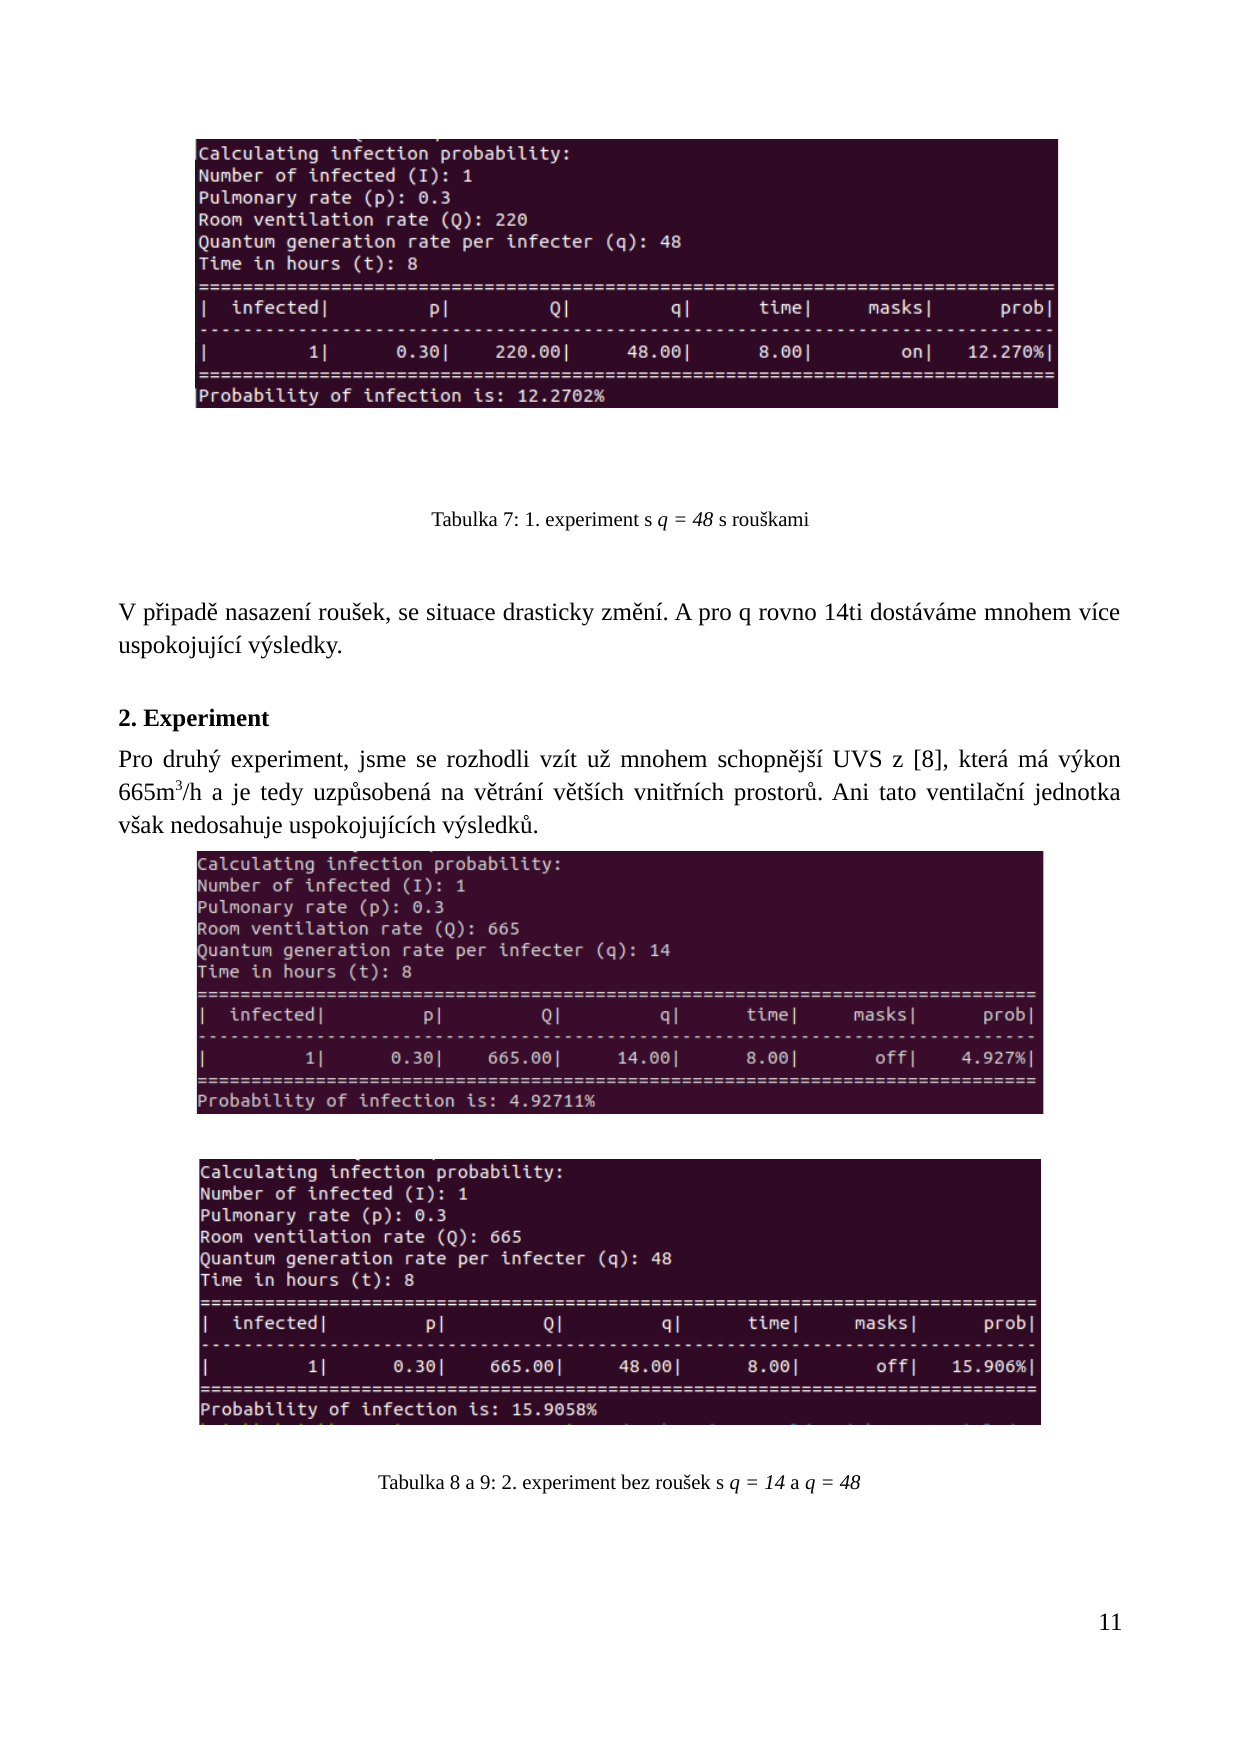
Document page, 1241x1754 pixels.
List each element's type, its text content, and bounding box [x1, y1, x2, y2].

picture [196, 851, 1044, 1114]
picture [199, 1159, 1041, 1425]
subtitle 2. Experiment [118, 703, 1122, 731]
text Tabulka 8 a 9: 2. experiment bez roušek s q = 14 a q = 48 [118, 1470, 1122, 1494]
text Tabulka 7: 1. experiment s q = 48 s rouškami [118, 507, 1122, 531]
text Pro druhý experiment, jsme se rozhodli vzít už mnohem schopnější UVS z [8], která má výkon 665m3/h a je tedy uzpůsobená na větrání větších vnitřních prostorů. Ani tato ventilační jednotka však nedosahuje uspokojujících výsledků. [118, 744, 1122, 839]
picture [195, 139, 1059, 408]
text V připadě nasazení roušek, se situace drasticky změní. A pro q rovno 14ti dostáváme mnohem více uspokojující výsledky. [118, 597, 1122, 659]
